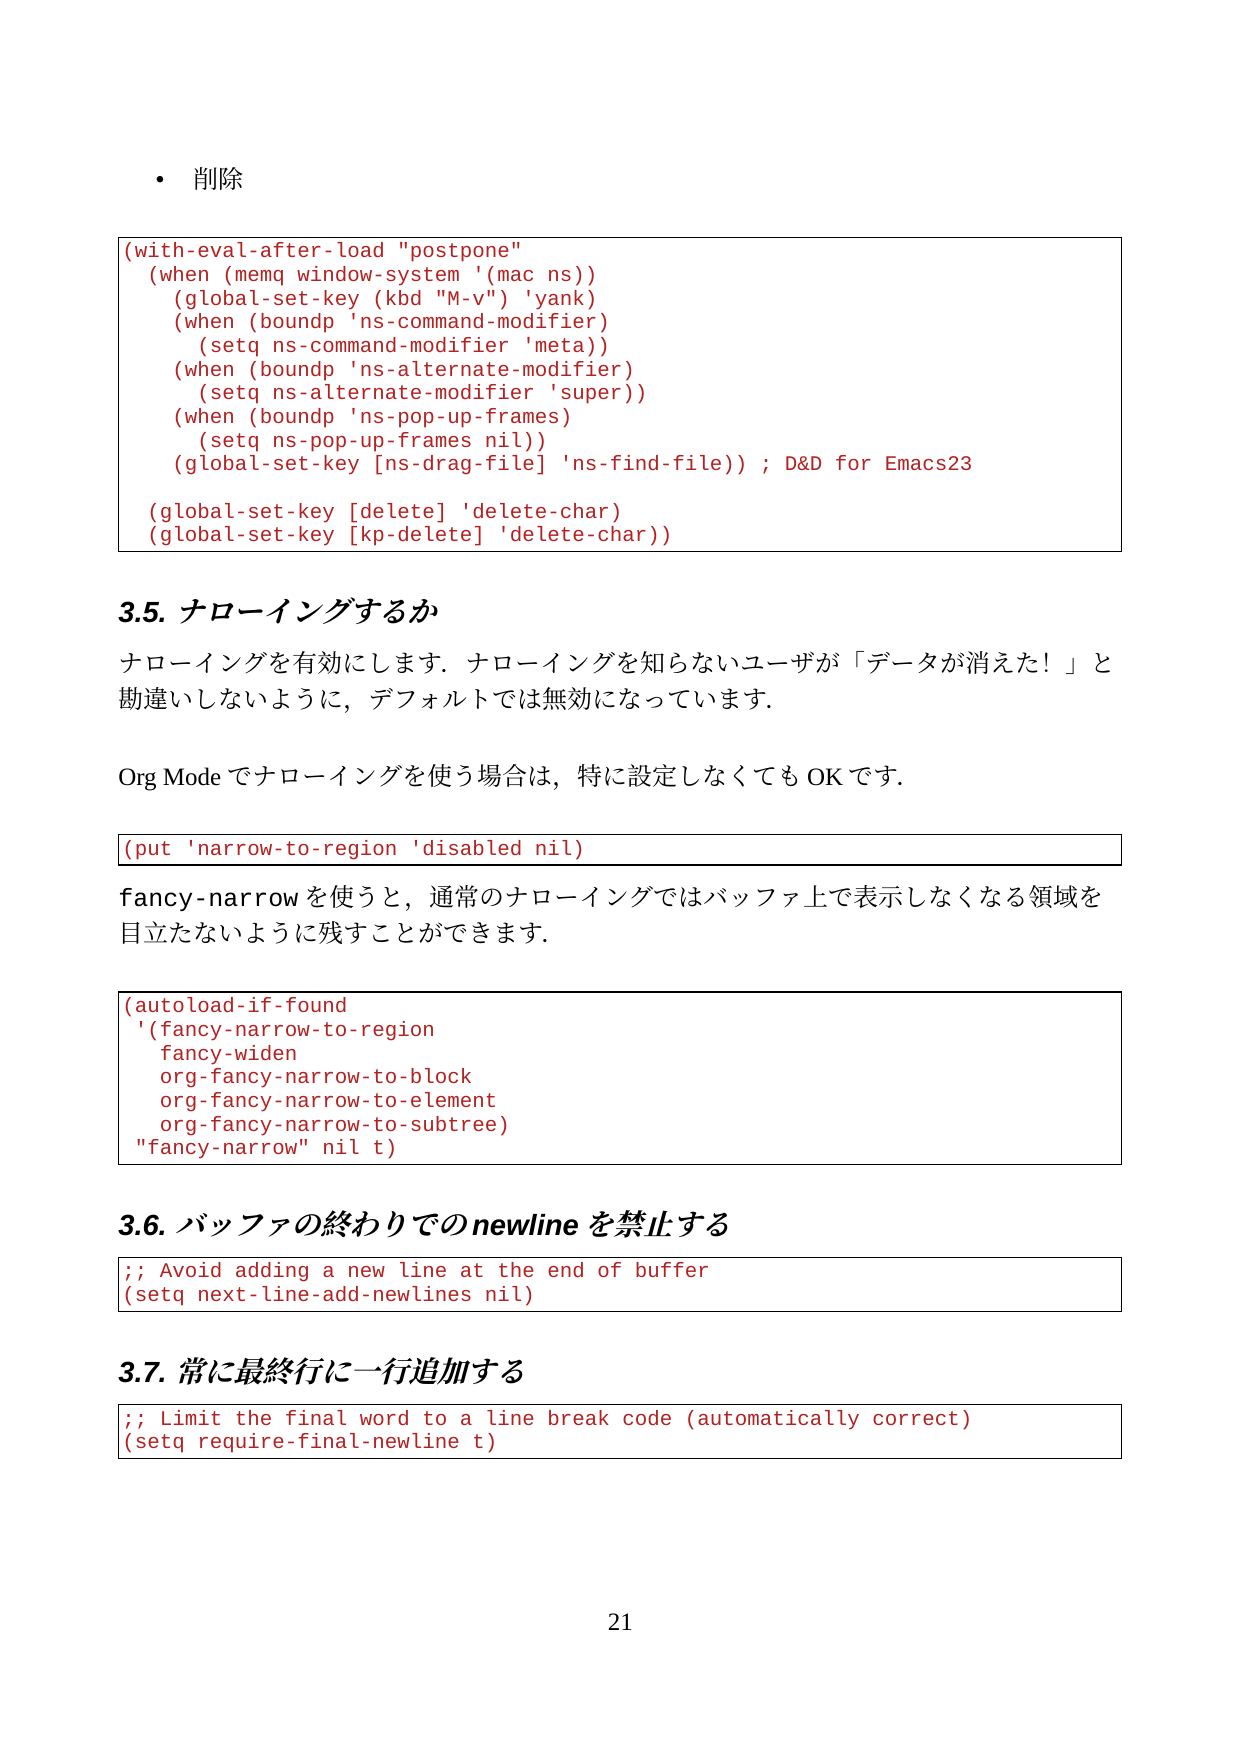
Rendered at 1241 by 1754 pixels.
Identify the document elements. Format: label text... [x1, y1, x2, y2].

text ;; Avoid adding a new line at the end of buffer [119, 1258, 1121, 1280]
subtitle ナローイングするか [118, 589, 1122, 631]
text fancy-widen [119, 1039, 1121, 1062]
text (put 'narrow-to-region 'disabled nil) [119, 835, 1121, 864]
text (setq ns-command-modifier 'meta)) [119, 331, 1121, 355]
text ナローイングを有効にします．ナローイングを知らないユーザが「データが消えた！」と勘違いしないように，デフォルトでは無効になっています． [118, 644, 1122, 744]
text fancy-narrow を使うと，通常のナローイングではバッファ上で表示しなくなる領域を目立たないように残すことができます． [118, 878, 1122, 979]
text org-fancy-narrow-to-block [119, 1062, 1121, 1086]
text (global-set-key [ns-drag-file] 'ns-find-file)) ; D&D for Emacs23 [119, 449, 1121, 473]
text (global-set-key [kp-delete] 'delete-char)) [119, 520, 1121, 551]
list 削除 [156, 159, 1122, 224]
subtitle 常に最終行に一行追加する [118, 1349, 1122, 1391]
text org-fancy-narrow-to-element [119, 1086, 1121, 1109]
text (global-set-key (kbd "M-v") 'yank) [119, 284, 1121, 307]
text (setq next-line-add-newlines nil) [119, 1280, 1121, 1311]
text (when (memq window-system '(mac ns)) [119, 260, 1121, 284]
text (when (boundp 'ns-command-modifier) [119, 307, 1121, 331]
text (setq ns-pop-up-frames nil)) [119, 426, 1121, 449]
text (global-set-key [delete] 'delete-char) [119, 497, 1121, 520]
text "fancy-narrow" nil t) [119, 1133, 1121, 1164]
list [156, 118, 1122, 147]
text '(fancy-narrow-to-region [119, 1015, 1121, 1039]
text (with-eval-after-load "postpone" [119, 238, 1121, 260]
text ;; Limit the final word to a line break code (automatically correct) [119, 1405, 1121, 1427]
text (setq ns-alternate-modifier 'super)) [119, 378, 1121, 402]
text (setq require-final-newline t) [119, 1427, 1121, 1458]
text org-fancy-narrow-to-subtree) [119, 1109, 1121, 1133]
text Org Mode でナローイングを使う場合は，特に設定しなくてもOKです． [118, 757, 1122, 821]
text (when (boundp 'ns-pop-up-frames) [119, 402, 1121, 426]
text (autoload-if-found [119, 993, 1121, 1015]
subtitle バッファの終わりでのnewlineを禁止する [118, 1202, 1122, 1244]
text (when (boundp 'ns-alternate-modifier) [119, 355, 1121, 378]
